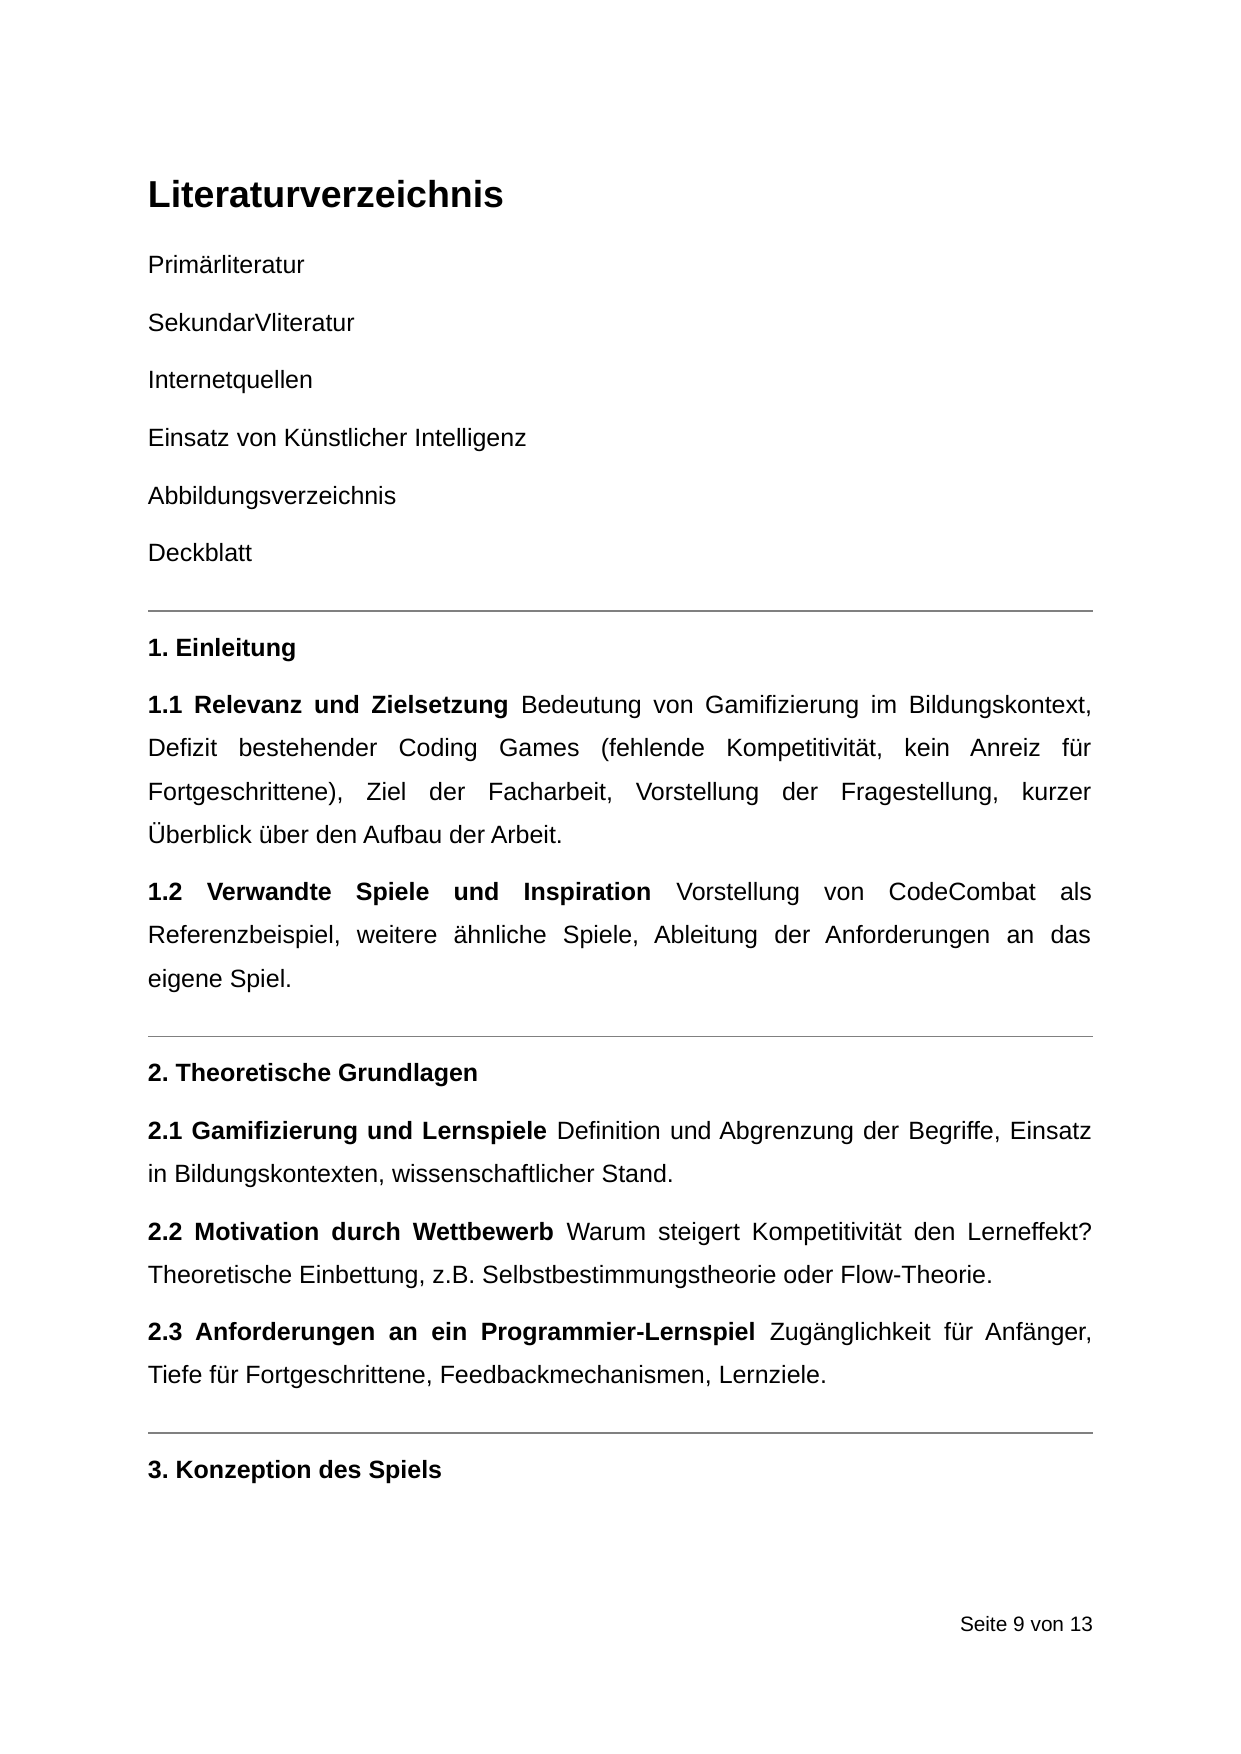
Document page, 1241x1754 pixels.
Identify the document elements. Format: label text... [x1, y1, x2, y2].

text 2.1 Gamifizierung und Lernspiele Definition und Abgrenzung der Begriffe, Einsatz in Bildungskontexten, wissenschaftlicher Stand. [148, 1116, 1093, 1187]
text Deckblatt [148, 538, 1093, 567]
subtitle Literaturverzeichnis [148, 173, 1093, 216]
text 2.2 Motivation durch Wettbewerb Warum steigert Kompetitivität den Lerneffekt? Theoretische Einbettung, z.B. Selbstbestimmungstheorie oder Flow-Theorie. [148, 1216, 1093, 1288]
text Einsatz von Künstlicher Intelligenz [148, 423, 1093, 452]
text Internetquellen [148, 365, 1093, 394]
text 1. Einleitung [148, 633, 1093, 661]
text 2.3 Anforderungen an ein Programmier-Lernspiel Zugänglichkeit für Anfänger, Tiefe für Fortgeschrittene, Feedbackmechanismen, Lernziele. [148, 1317, 1093, 1389]
text 1.1 Relevanz und Zielsetzung Bedeutung von Gamifizierung im Bildungskontext, Defizit bestehender Coding Games (fehlende Kompetitivität, kein Anreiz für Fortgeschrittene), Ziel der Facharbeit, Vorstellung der Fragestellung, kurzer Überblick über den Aufbau der Arbeit. [148, 690, 1093, 848]
text 2. Theoretische Grundlagen [148, 1058, 1093, 1087]
text 1.2 Verwandte Spiele und Inspiration Vorstellung von CodeCombat als Referenzbeispiel, weitere ähnliche Spiele, Ableitung der Anforderungen an das eigene Spiel. [148, 877, 1093, 992]
text Primärliteratur [148, 250, 1093, 278]
text 3. Konzeption des Spiels [148, 1455, 1093, 1483]
text Abbildungsverzeichnis [148, 481, 1093, 509]
text SekundarVliteratur [148, 307, 1093, 336]
